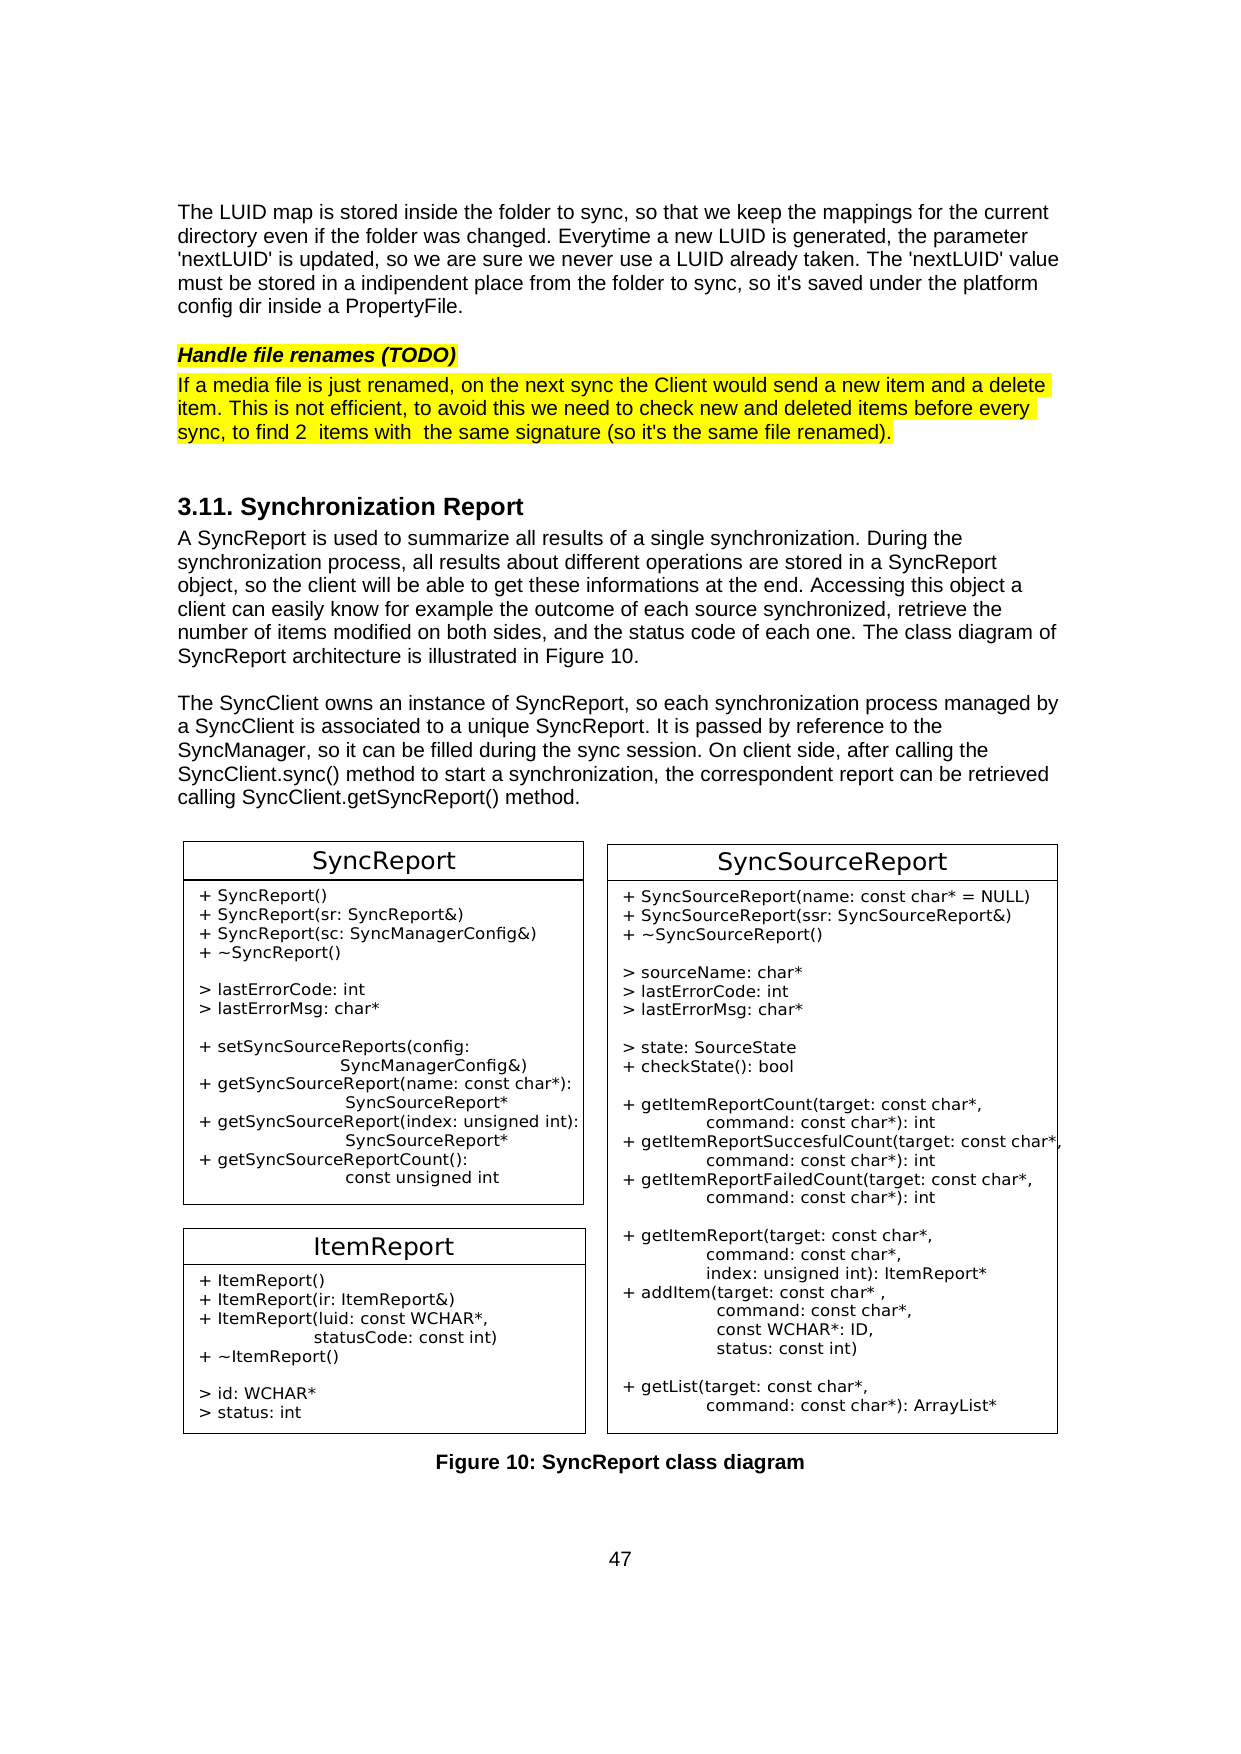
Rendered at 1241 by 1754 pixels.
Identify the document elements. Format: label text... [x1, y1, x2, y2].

subtitle Handle file renames (TODO) [177, 343, 1063, 367]
subtitle Synchronization Report [177, 492, 1063, 520]
text Figure 10: SyncReport class diagram [177, 857, 1063, 1474]
text The SyncClient owns an instance of SyncReport, so each synchronization process managed by a SyncClient is associated to a unique SyncReport. It is passed by reference to the SyncManager, so it can be filled during the sync session. On client side, after calling the SyncClient.sync() method to start a synchronization, the correspondent report can be retrieved calling SyncClient.getSyncReport() method. [177, 691, 1063, 809]
text A SyncReport is used to summarize all results of a single synchronization. During the synchronization process, all results about different operations are stored in a SyncReport object, so the client will be able to get these informations at the end. Accessing this object a client can easily know for example the outcome of each source synchronized, retrieve the number of items modified on both sides, and the status code of each one. The class diagram of SyncReport architecture is illustrated in Figure 10. [177, 527, 1063, 668]
text The LUID map is stored inside the folder to sync, so that we keep the mappings for the current directory even if the folder was changed. Everytime a new LUID is generated, the parameter 'nextLUID' is updated, so we are sure we never use a LUID already taken. The 'nextLUID' value must be stored in a indipendent place from the folder to sync, so it's saved under the platform config dir inside a PropertyFile. [177, 201, 1063, 318]
text If a media file is just renamed, on the next sync the Client would send a new item and a delete item. This is not efficient, to avoid this we need to check new and deleted items before every sync, to find 2 items with the same signature (so it's the same file renamed). [177, 373, 1063, 444]
